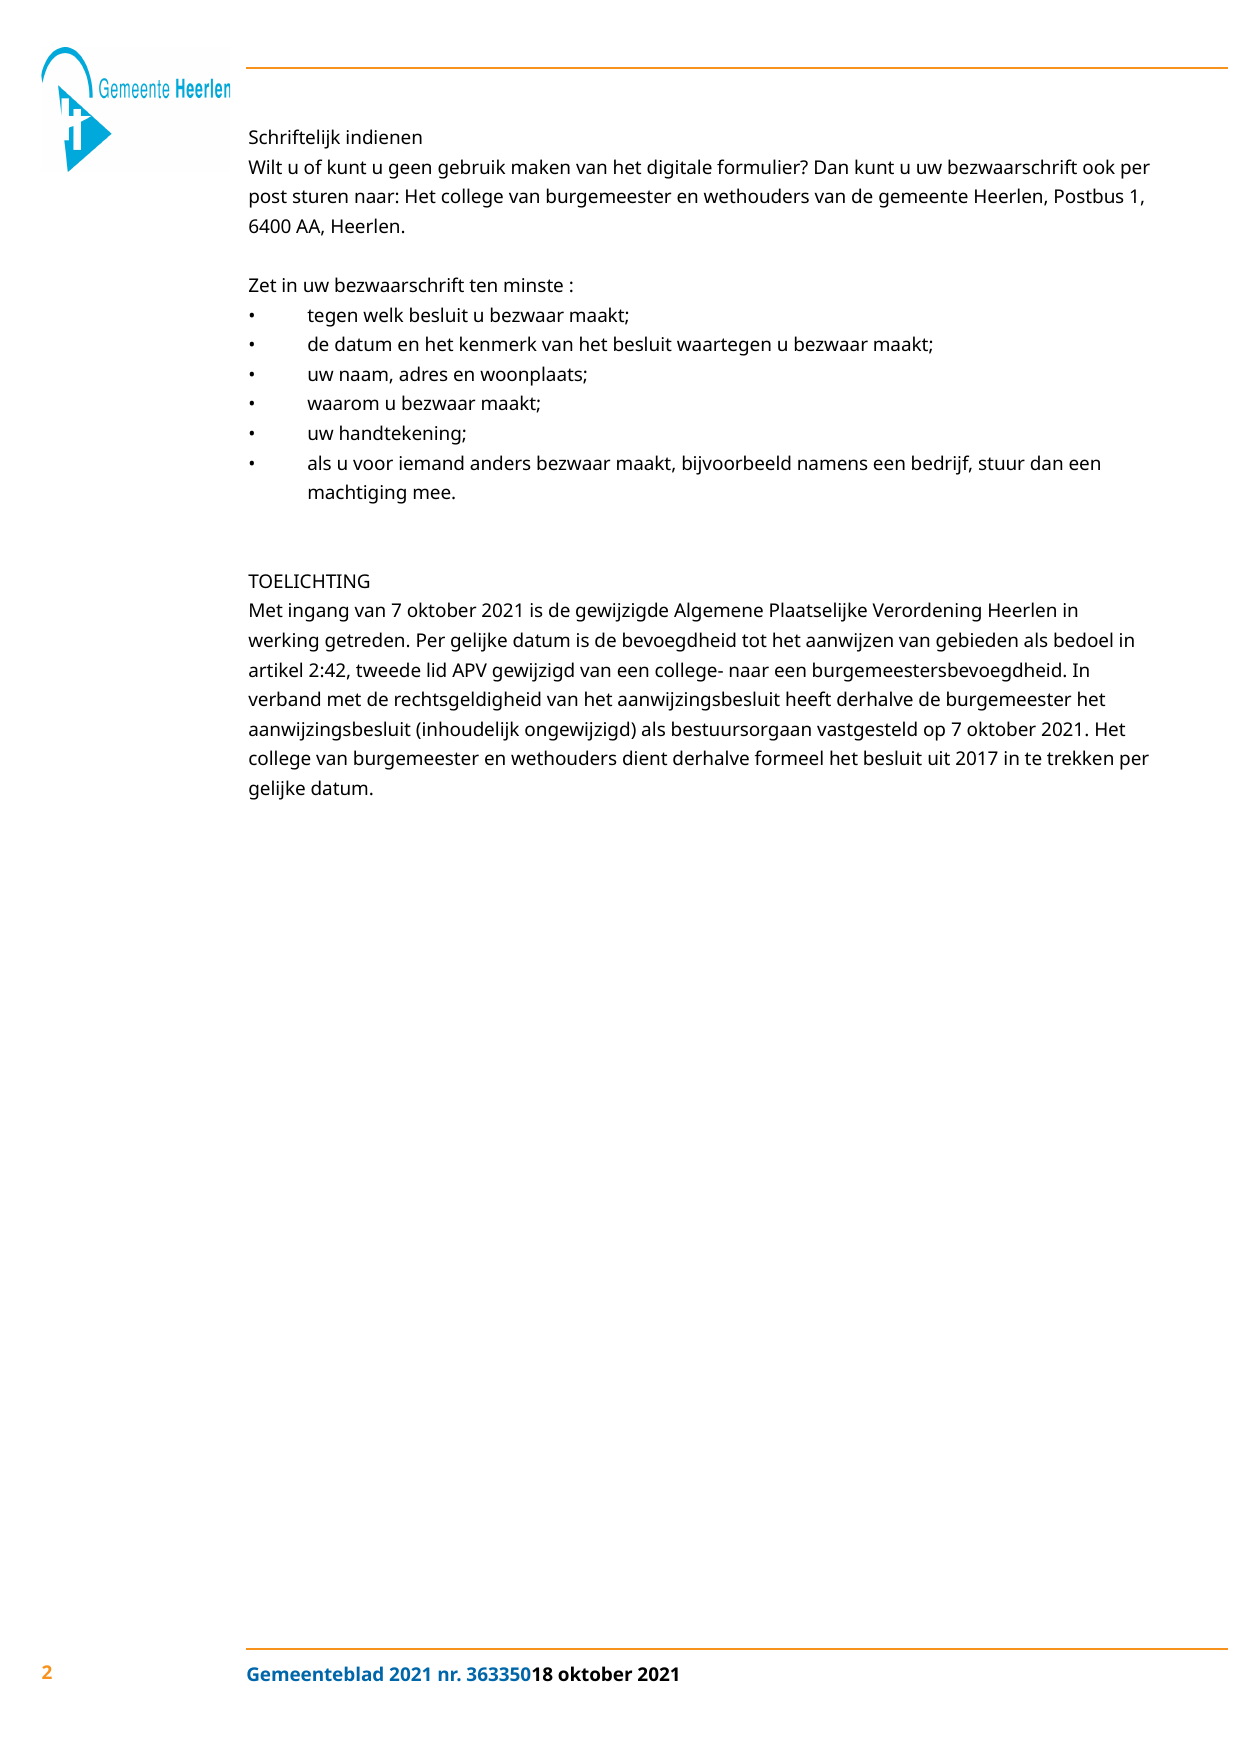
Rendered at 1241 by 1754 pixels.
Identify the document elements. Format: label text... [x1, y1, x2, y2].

list uw handtekening; [248, 420, 1152, 446]
picture [41, 47, 59, 70]
list als u voor iemand anders bezwaar maakt, bijvoorbeeld namens een bedrijf, stuur dan een machtiging mee. [248, 450, 1152, 505]
text Zet in uw bezwaarschrift ten minste : [248, 272, 1152, 298]
list uw naam, adres en woonplaats; [248, 361, 1152, 387]
list de datum en het kenmerk van het besluit waartegen u bezwaar maakt; [248, 331, 1152, 357]
text Wilt u of kunt u geen gebruik maken van het digitale formulier? Dan kunt u uw bezwaarschrift ook per post sturen naar: Het college van burgemeester en wethouders van de gemeente Heerlen, Postbus 1, 6400 AA, Heerlen. [248, 154, 1152, 239]
list tegen welk besluit u bezwaar maakt; [248, 302, 1152, 328]
text Schriftelijk indienen [248, 124, 1152, 150]
list waarom u bezwaar maakt; [248, 391, 1152, 416]
text TOELICHTING [248, 568, 1152, 594]
text Met ingang van 7 oktober 2021 is de gewijzigde Algemene Plaatselijke Verordening Heerlen in werking getreden. Per gelijke datum is de bevoegdheid tot het aanwijzen van gebieden als bedoel in artikel 2:42, tweede lid APV gewijzigd van een college- naar een burgemeestersbevoegdheid. In verband met de rechtsgeldigheid van het aanwijzingsbesluit heeft derhalve de burgemeester het aanwijzingsbesluit (inhoudelijk ongewijzigd) als bestuursorgaan vastgesteld op 7 oktober 2021. Het college van burgemeester en wethouders dient derhalve formeel het besluit uit 2017 in te trekken per gelijke datum. [248, 598, 1152, 801]
picture [41, 47, 231, 172]
